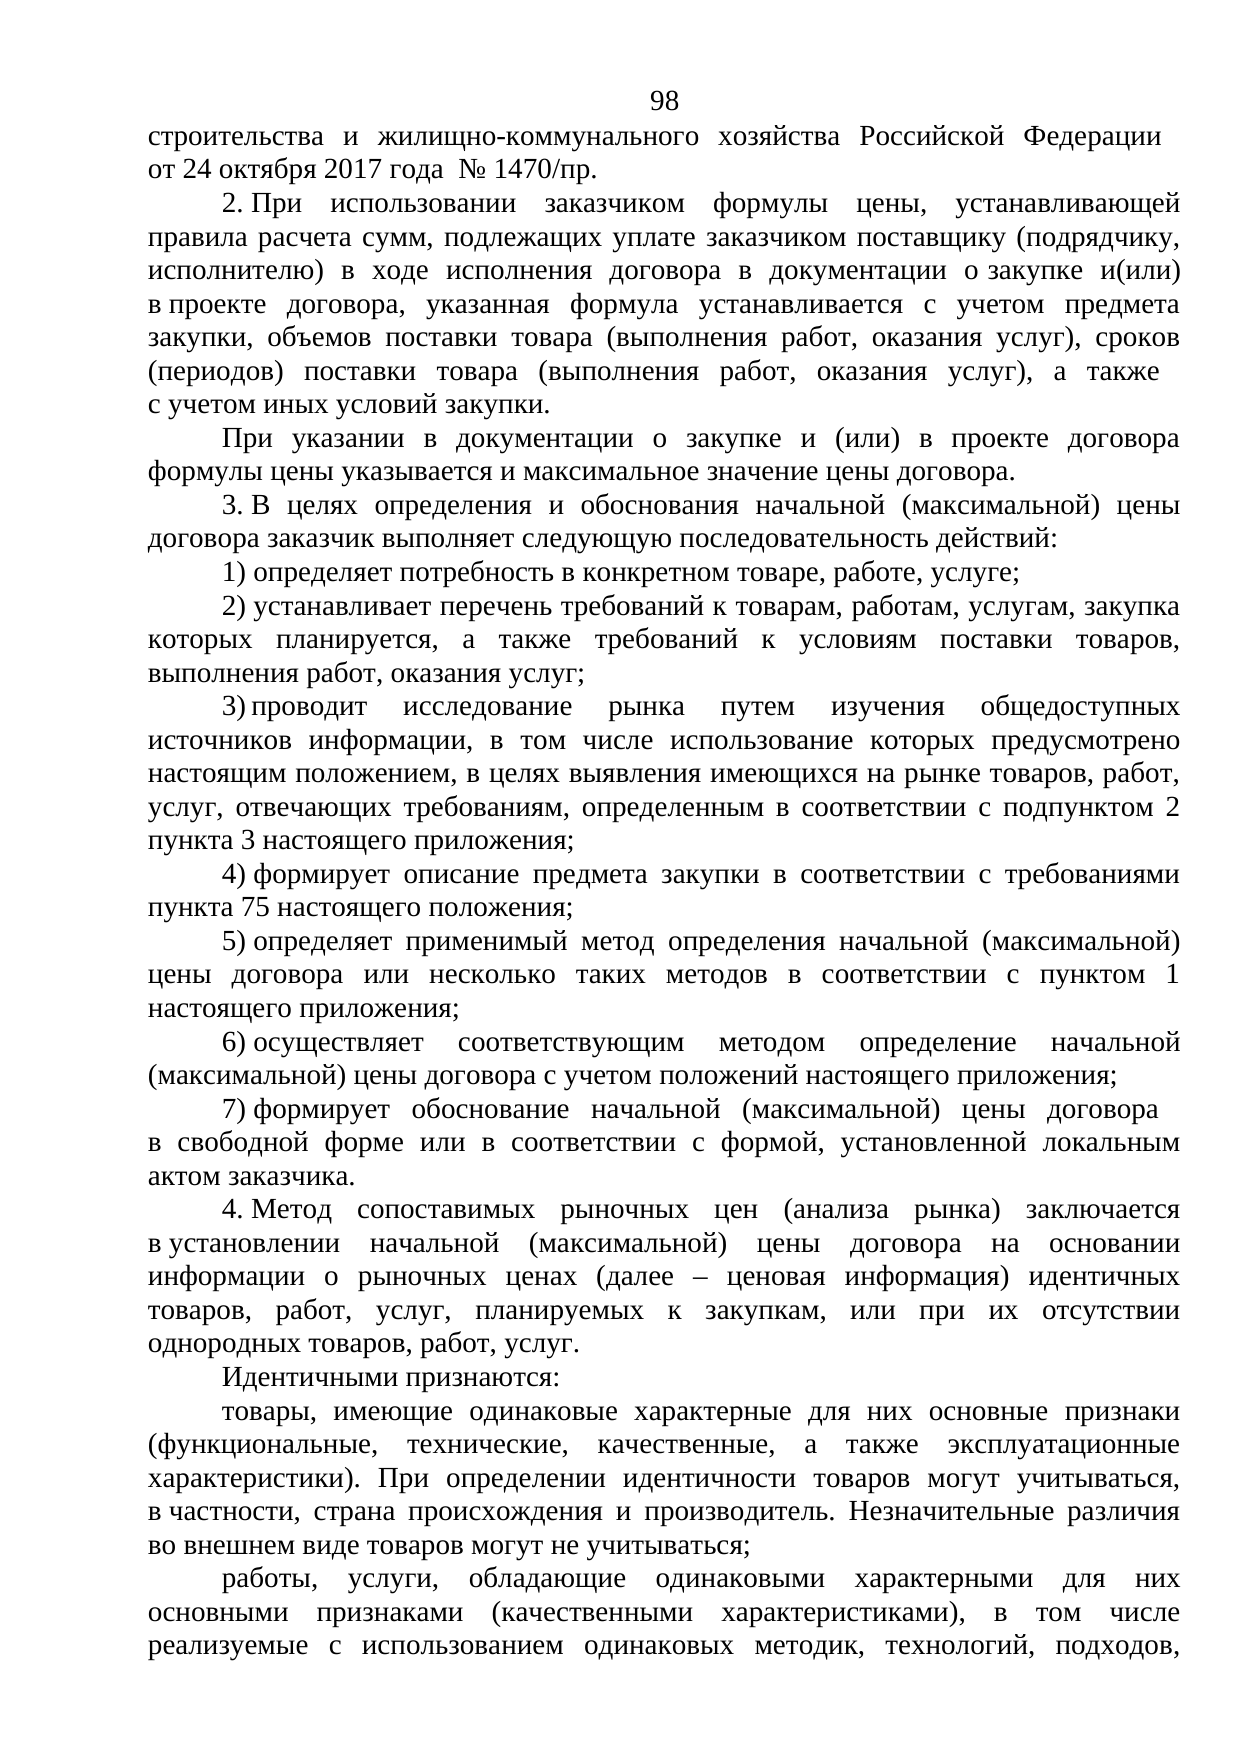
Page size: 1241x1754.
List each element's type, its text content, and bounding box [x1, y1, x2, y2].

text 3) проводит исследование рынка путем изучения общедоступных источников информации, в том числе использование которых предусмотрено настоящим положением, в целях выявления имеющихся на рынке товаров, работ, услуг, отвечающих требованиям, определенным в соответствии с подпунктом 2 пункта 3 настоящего приложения; [148, 688, 1181, 856]
text 1) определяет потребность в конкретном товаре, работе, услуге; [148, 554, 1181, 588]
text товары, имеющие одинаковые характерные для них основные признаки (функциональные, технические, качественные, а также эксплуатационные характеристики). При определении идентичности товаров могут учитываться, в частности, страна происхождения и производитель. Незначительные различия во внешнем виде товаров могут не учитываться; [148, 1393, 1181, 1560]
text 2) устанавливает перечень требований к товарам, работам, услугам, закупка которых планируется, а также требований к условиям поставки товаров, выполнения работ, оказания услуг; [148, 588, 1181, 688]
text работы, услуги, обладающие одинаковыми характерными для них основными признаками (качественными характеристиками), в том числе реализуемые с использованием одинаковых методик, технологий, подходов, [148, 1560, 1181, 1661]
text 2. При использовании заказчиком формулы цены, устанавливающей правила расчета сумм, подлежащих уплате заказчиком поставщику (подрядчику, исполнителю) в ходе исполнения договора в документации о закупке и(или) в проекте договора, указанная формула устанавливается с учетом предмета закупки, объемов поставки товара (выполнения работ, оказания услуг), сроков (периодов) поставки товара (выполнения работ, оказания услуг), а также с учетом иных условий закупки. [148, 185, 1181, 420]
text 7) формирует обоснование начальной (максимальной) цены договора в свободной форме или в соответствии с формой, установленной локальным актом заказчика. [148, 1091, 1181, 1191]
text 5) определяет применимый метод определения начальной (максимальной) цены договора или несколько таких методов в соответствии с пунктом 1 настоящего приложения; [148, 923, 1181, 1024]
text строительства и жилищно-коммунального хозяйства Российской Федерации от 24 октября 2017 года № 1470/пр. [148, 118, 1181, 185]
text Идентичными признаются: [148, 1359, 1181, 1393]
text При указании в документации о закупке и (или) в проекте договора формулы цены указывается и максимальное значение цены договора. [148, 420, 1181, 487]
text 4. Метод сопоставимых рыночных цен (анализа рынка) заключается в установлении начальной (максимальной) цены договора на основании информации о рыночных ценах (далее – ценовая информация) идентичных товаров, работ, услуг, планируемых к закупкам, или при их отсутствии однородных товаров, работ, услуг. [148, 1191, 1181, 1359]
text 3. В целях определения и обоснования начальной (максимальной) цены договора заказчик выполняет следующую последовательность действий: [148, 487, 1181, 554]
text 6) осуществляет соответствующим методом определение начальной (максимальной) цены договора с учетом положений настоящего приложения; [148, 1024, 1181, 1091]
text 4) формирует описание предмета закупки в соответствии с требованиями пункта 75 настоящего положения; [148, 856, 1181, 923]
